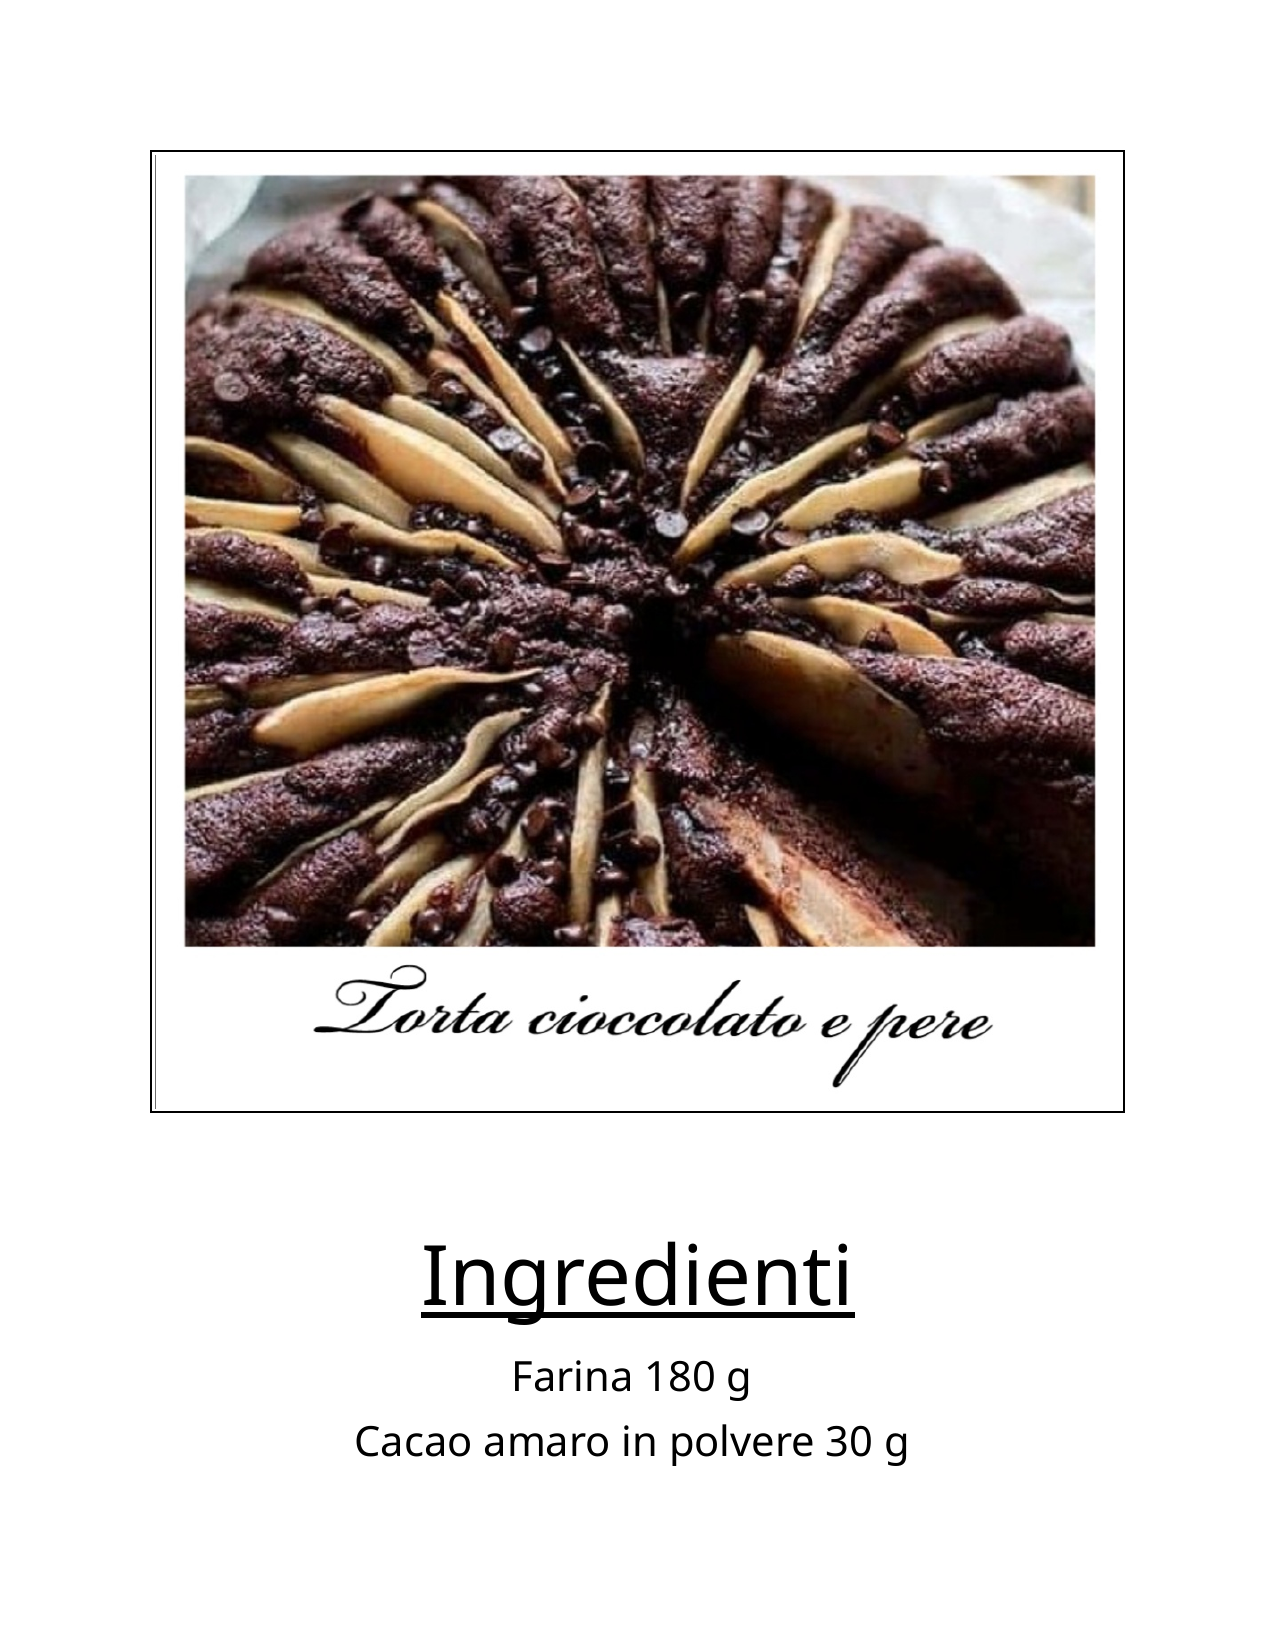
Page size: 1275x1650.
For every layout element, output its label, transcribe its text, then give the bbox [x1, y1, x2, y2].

picture [155, 155, 1120, 1109]
list Cacao amaro in polvere 30 g [150, 1412, 1125, 1469]
list Farina 180 g [150, 1347, 1125, 1404]
list Ingredienti [150, 1217, 1125, 1330]
